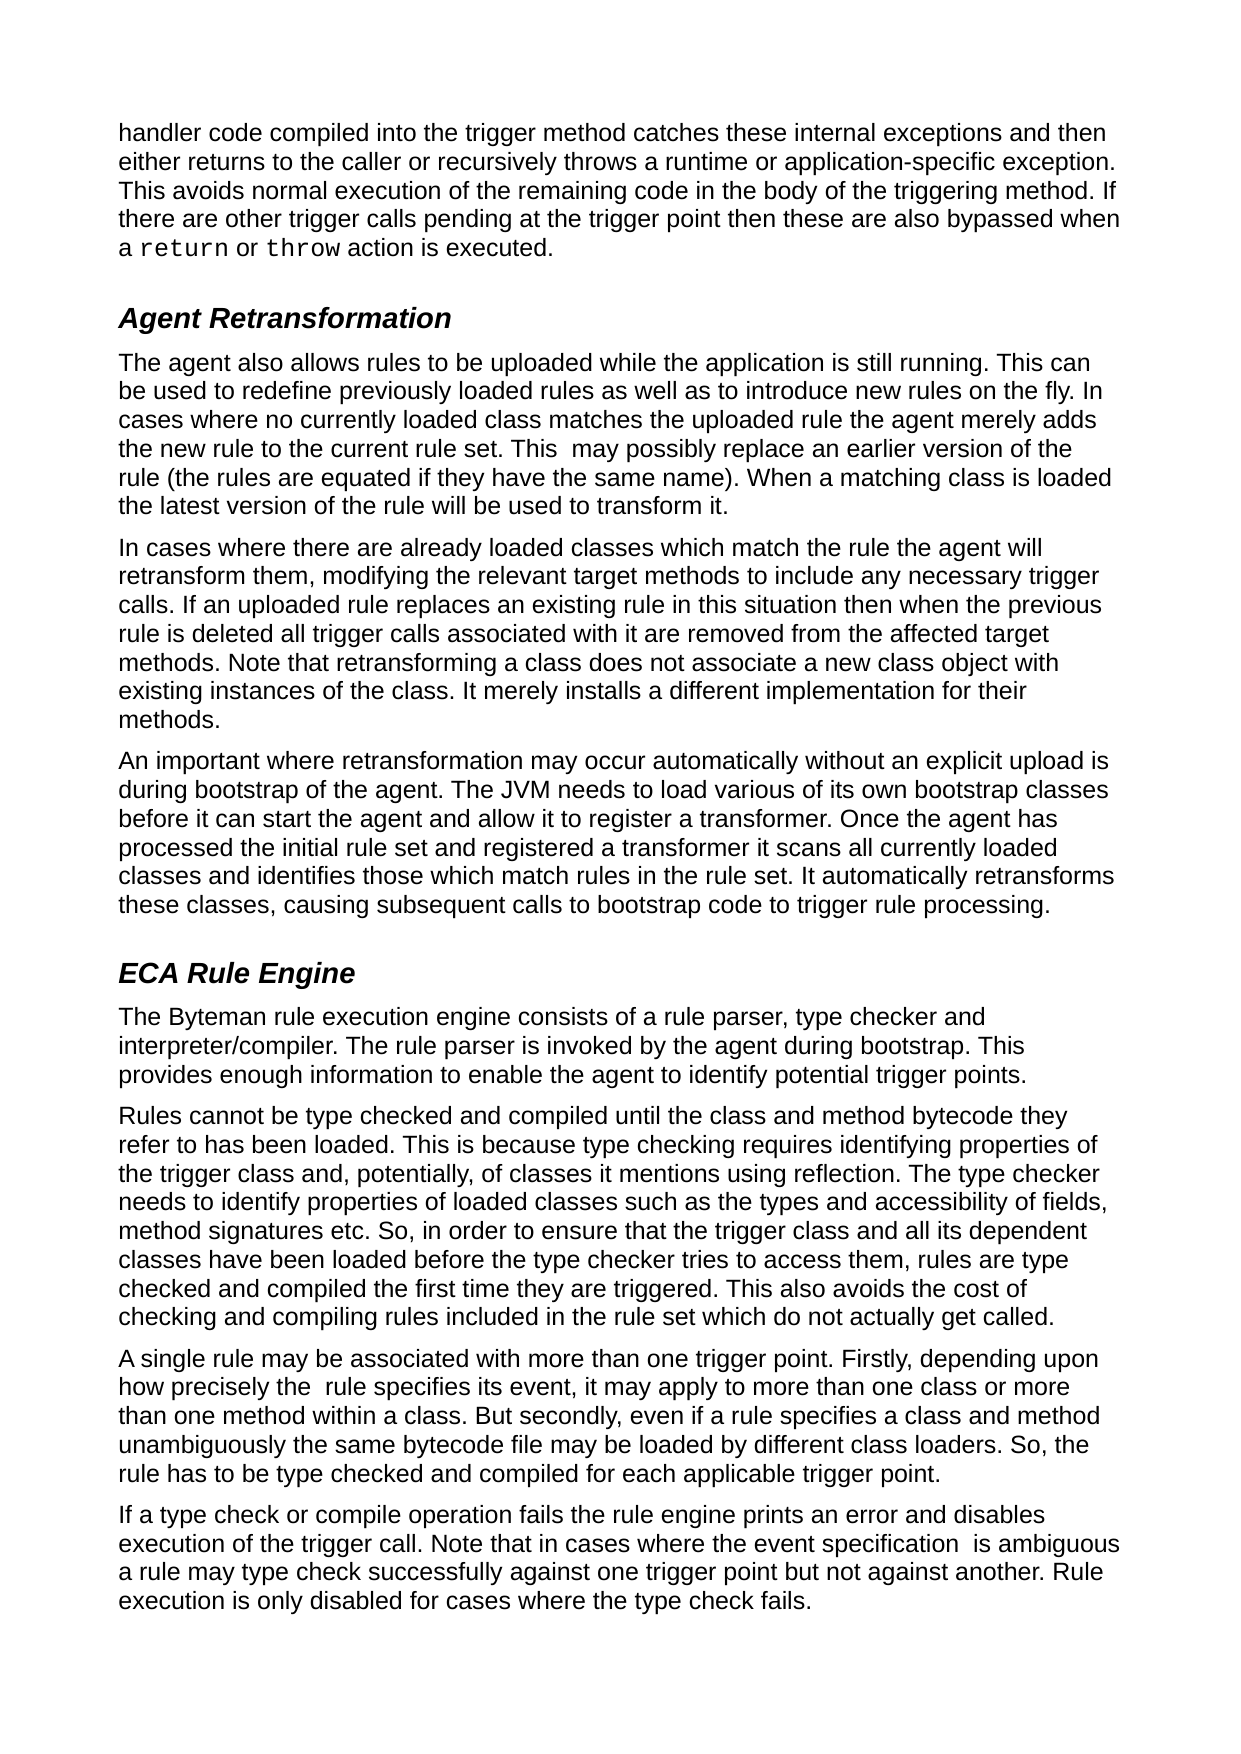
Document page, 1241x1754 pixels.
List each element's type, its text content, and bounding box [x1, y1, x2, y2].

text The agent also allows rules to be uploaded while the application is still running. This can be used to redefine previously loaded rules as well as to introduce new rules on the fly. In cases where no currently loaded class matches the uploaded rule the agent merely adds the new rule to the current rule set. This may possibly replace an earlier version of the rule (the rules are equated if they have the same name). When a matching class is loaded the latest version of the rule will be used to transform it. [118, 348, 1122, 520]
text The Byteman rule execution engine consists of a rule parser, type checker and interpreter/compiler. The rule parser is invoked by the agent during bootstrap. This provides enough information to enable the agent to identify potential trigger points. [118, 1002, 1122, 1089]
text A single rule may be associated with more than one trigger point. Firstly, depending upon how precisely the rule specifies its event, it may apply to more than one class or more than one method within a class. But secondly, even if a rule specifies a class and method unambiguously the same bytecode file may be loaded by different class loaders. So, the rule has to be type checked and compiled for each applicable trigger point. [118, 1344, 1122, 1487]
subtitle ECA Rule Engine [118, 956, 1122, 990]
text Rules cannot be type checked and compiled until the class and method bytecode they refer to has been loaded. This is because type checking requires identifying properties of the trigger class and, potentially, of classes it mentions using reflection. The type checker needs to identify properties of loaded classes such as the types and accessibility of fields, method signatures etc. So, in order to ensure that the trigger class and all its dependent classes have been loaded before the type checker tries to access them, rules are type checked and compiled the first time they are triggered. This also avoids the cost of checking and compiling rules included in the rule set which do not actually get called. [118, 1101, 1122, 1331]
text In cases where there are already loaded classes which match the rule the agent will retransform them, modifying the relevant target methods to include any necessary trigger calls. If an uploaded rule replaces an existing rule in this situation then when the previous rule is deleted all trigger calls associated with it are removed from the affected target methods. Note that retransforming a class does not associate a new class object with existing instances of the class. It merely installs a different implementation for their methods. [118, 533, 1122, 734]
text handler code compiled into the trigger method catches these internal exceptions and then either returns to the caller or recursively throws a runtime or application-specific exception. This avoids normal execution of the remaining code in the body of the triggering method. If there are other trigger calls pending at the trigger point then these are also bypassed when a return or throw action is executed. [118, 118, 1122, 264]
text An important where retransformation may occur automatically without an explicit upload is during bootstrap of the agent. The JVM needs to load various of its own bootstrap classes before it can start the agent and allow it to register a transformer. Once the agent has processed the initial rule set and registered a transformer it scans all currently loaded classes and identifies those which match rules in the rule set. It automatically retransforms these classes, causing subsequent calls to bootstrap code to trigger rule processing. [118, 746, 1122, 919]
subtitle Agent Retransformation [118, 302, 1122, 335]
text If a type check or compile operation fails the rule engine prints an error and disables execution of the trigger call. Note that in cases where the event specification is ambiguous a rule may type check successfully against one trigger point but not against another. Rule execution is only disabled for cases where the type check fails. [118, 1500, 1122, 1615]
